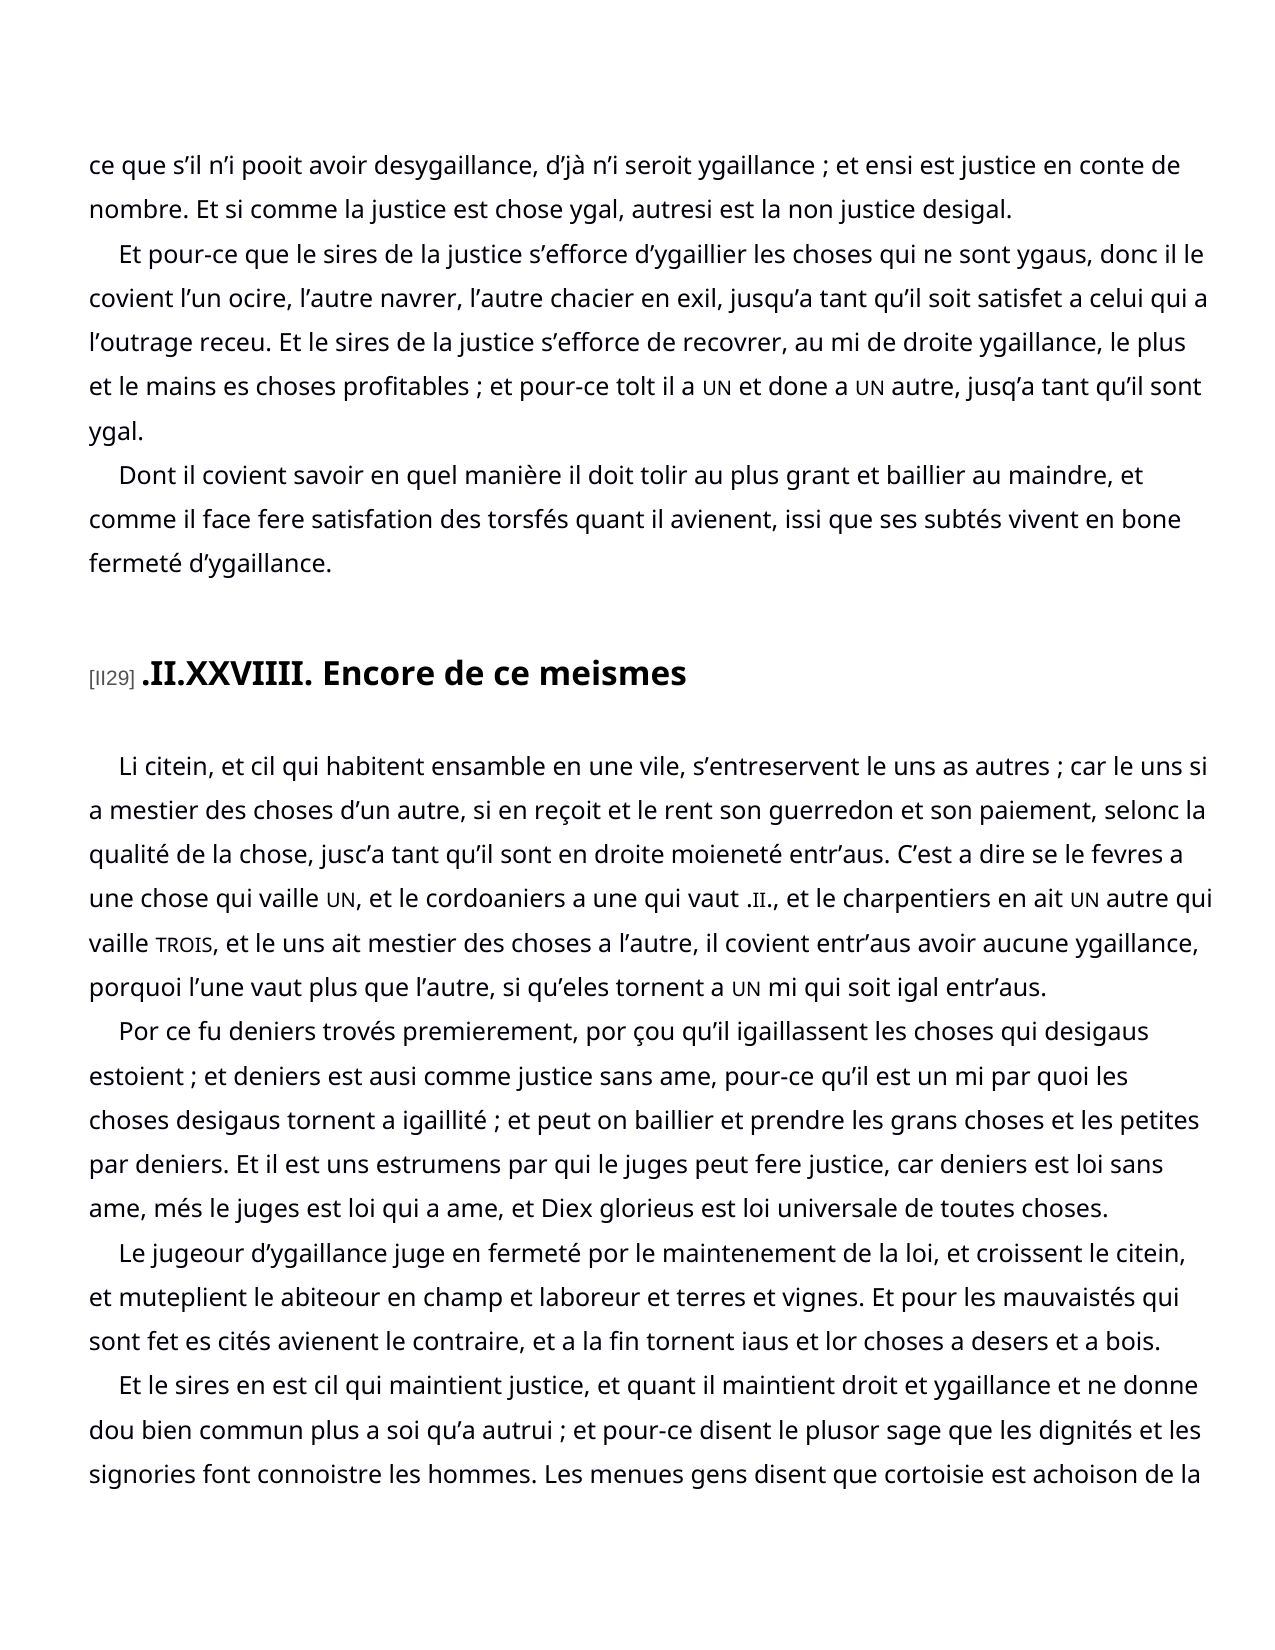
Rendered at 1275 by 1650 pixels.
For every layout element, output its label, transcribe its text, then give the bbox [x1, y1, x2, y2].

text Li citein, et cil qui habitent ensamble en une vile, s’entreservent le uns as autres ; car le uns si a mestier des choses d’un autre, si en reçoit et le rent son guerredon et son paiement, selonc la qualité de la chose, jusc’a tant qu’il sont en droite moieneté entr’aus. C’est a dire se le fevres a une chose qui vaille un, et le cordoaniers a une qui vaut .ii., et le charpentiers en ait un autre qui vaille trois, et le uns ait mestier des choses a l’autre, il covient entr’aus avoir aucune ygaillance, porquoi l’une vaut plus que l’autre, si qu’eles tornent a un mi qui soit igal entr’aus. [89, 748, 1216, 1004]
subtitle [II29] .II.XXVIIII. Encore de ce meismes [89, 649, 1216, 695]
text Et pour-ce que le sires de la justice s’efforce d’ygaillier les choses qui ne sont ygaus, donc il le covient l’un ocire, l’autre navrer, l’autre chacier en exil, jusqu’a tant qu’il soit satisfet a celui qui a l’outrage receu. Et le sires de la justice s’efforce de recovrer, au mi de droite ygaillance, le plus et le mains es choses profitables ; et pour-ce tolt il a un et done a un autre, jusq’a tant qu’il sont ygal. [89, 236, 1216, 447]
text Et le sires en est cil qui maintient justice, et quant il maintient droit et ygaillance et ne donne dou bien commun plus a soi qu’a autrui ; et pour-ce disent le plusor sage que les dignités et les signories font connoistre les hommes. Les menues gens disent que cortoisie est achoison de la [89, 1368, 1216, 1491]
text Le jugeour d’ygaillance juge en fermeté por le maintenement de la loi, et croissent le citein, et muteplient le abiteour en champ et laboreur et terres et vignes. Et pour les mauvaistés qui sont fet es cités avienent le contraire, et a la fin tornent iaus et lor choses a desers et a bois. [89, 1235, 1216, 1358]
text ce que s’il n’i pooit avoir desygaillance, d’jà n’i seroit ygaillance ; et ensi est justice en conte de nombre. Et si comme la justice est chose ygal, autresi est la non justice desigal. [89, 148, 1216, 226]
text Por ce fu deniers trovés premierement, por çou qu’il igaillassent les choses qui desigaus estoient ; et deniers est ausi comme justice sans ame, pour-ce qu’il est un mi par quoi les choses desigaus tornent a igaillité ; et peut on baillier et prendre les grans choses et les petites par deniers. Et il est uns estrumens par qui le juges peut fere justice, car deniers est loi sans ame, més le juges est loi qui a ame, et Diex glorieus est loi universale de toutes choses. [89, 1014, 1216, 1225]
text Dont il covient savoir en quel manière il doit tolir au plus grant et baillier au maindre, et comme il face fere satisfation des torsfés quant il avienent, issi que ses subtés vivent en bone fermeté d’ygaillance. [89, 458, 1216, 580]
